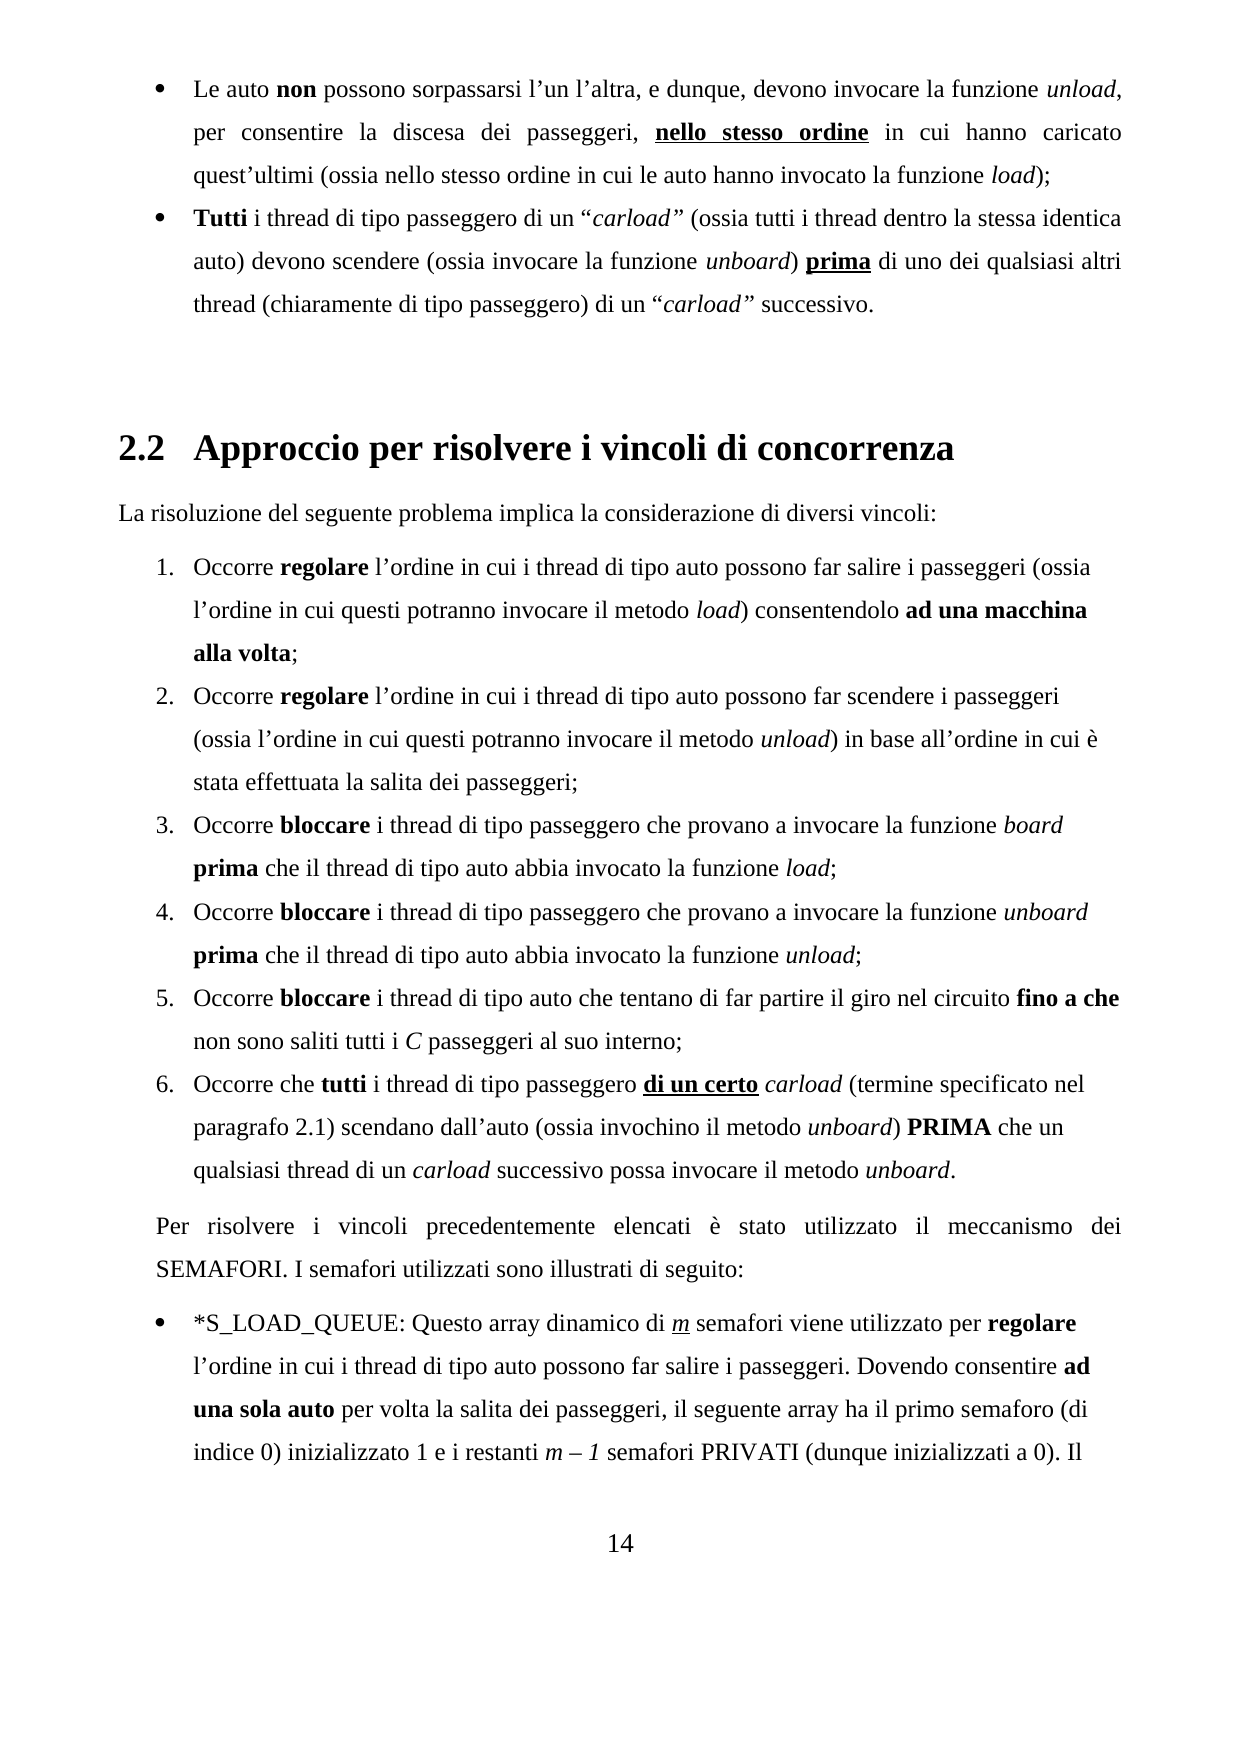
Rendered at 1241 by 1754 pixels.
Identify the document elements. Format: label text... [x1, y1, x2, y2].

text Per risolvere i vincoli precedentemente elencati è stato utilizzato il meccanismo dei SEMAFORI. I semafori utilizzati sono illustrati di seguito: [156, 1211, 1122, 1283]
list Tutti i thread di tipo passeggero di un “carload” (ossia tutti i thread dentro la stessa identica auto) devono scendere (ossia invocare la funzione unboard) prima di uno dei qualsiasi altri thread (chiaramente di tipo passeggero) di un “carload” successivo. [156, 203, 1122, 318]
list Occorre bloccare i thread di tipo passeggero che provano a invocare la funzione board prima che il thread di tipo auto abbia invocato la funzione load; [156, 810, 1122, 882]
list Occorre bloccare i thread di tipo auto che tentano di far partire il giro nel circuito fino a che non sono saliti tutti i C passeggeri al suo interno; [156, 983, 1122, 1055]
text La risoluzione del seguente problema implica la considerazione di diversi vincoli: [118, 498, 1122, 527]
list Le auto non possono sorpassarsi l’un l’altra, e dunque, devono invocare la funzione unload, per consentire la discesa dei passeggeri, nello stesso ordine in cui hanno caricato quest’ultimi (ossia nello stesso ordine in cui le auto hanno invocato la funzione load); [156, 74, 1122, 189]
list Occorre regolare l’ordine in cui i thread di tipo auto possono far scendere i passeggeri (ossia l’ordine in cui questi potranno invocare il metodo unload) in base all’ordine in cui è stata effettuata la salita dei passeggeri; [156, 681, 1122, 796]
list Occorre bloccare i thread di tipo passeggero che provano a invocare la funzione unboard prima che il thread di tipo auto abbia invocato la funzione unload; [156, 897, 1122, 968]
list Occorre che tutti i thread di tipo passeggero di un certo carload (termine specificato nel paragrafo 2.1) scendano dall’auto (ossia invochino il metodo unboard) PRIMA che un qualsiasi thread di un carload successivo possa invocare il metodo unboard. [156, 1069, 1122, 1184]
list *S_LOAD_QUEUE: Questo array dinamico di m semafori viene utilizzato per regolare l’ordine in cui i thread di tipo auto possono far salire i passeggeri. Dovendo consentire ad una sola auto per volta la salita dei passeggeri, il seguente array ha il primo semaforo (di indice 0) inizializzato 1 e i restanti m – 1 semafori PRIVATI (dunque inizializzati a 0). Il [156, 1308, 1122, 1466]
list Approccio per risolvere i vincoli di concorrenza [118, 426, 1122, 469]
list Occorre regolare l’ordine in cui i thread di tipo auto possono far salire i passeggeri (ossia l’ordine in cui questi potranno invocare il metodo load) consentendolo ad una macchina alla volta; [156, 552, 1122, 667]
